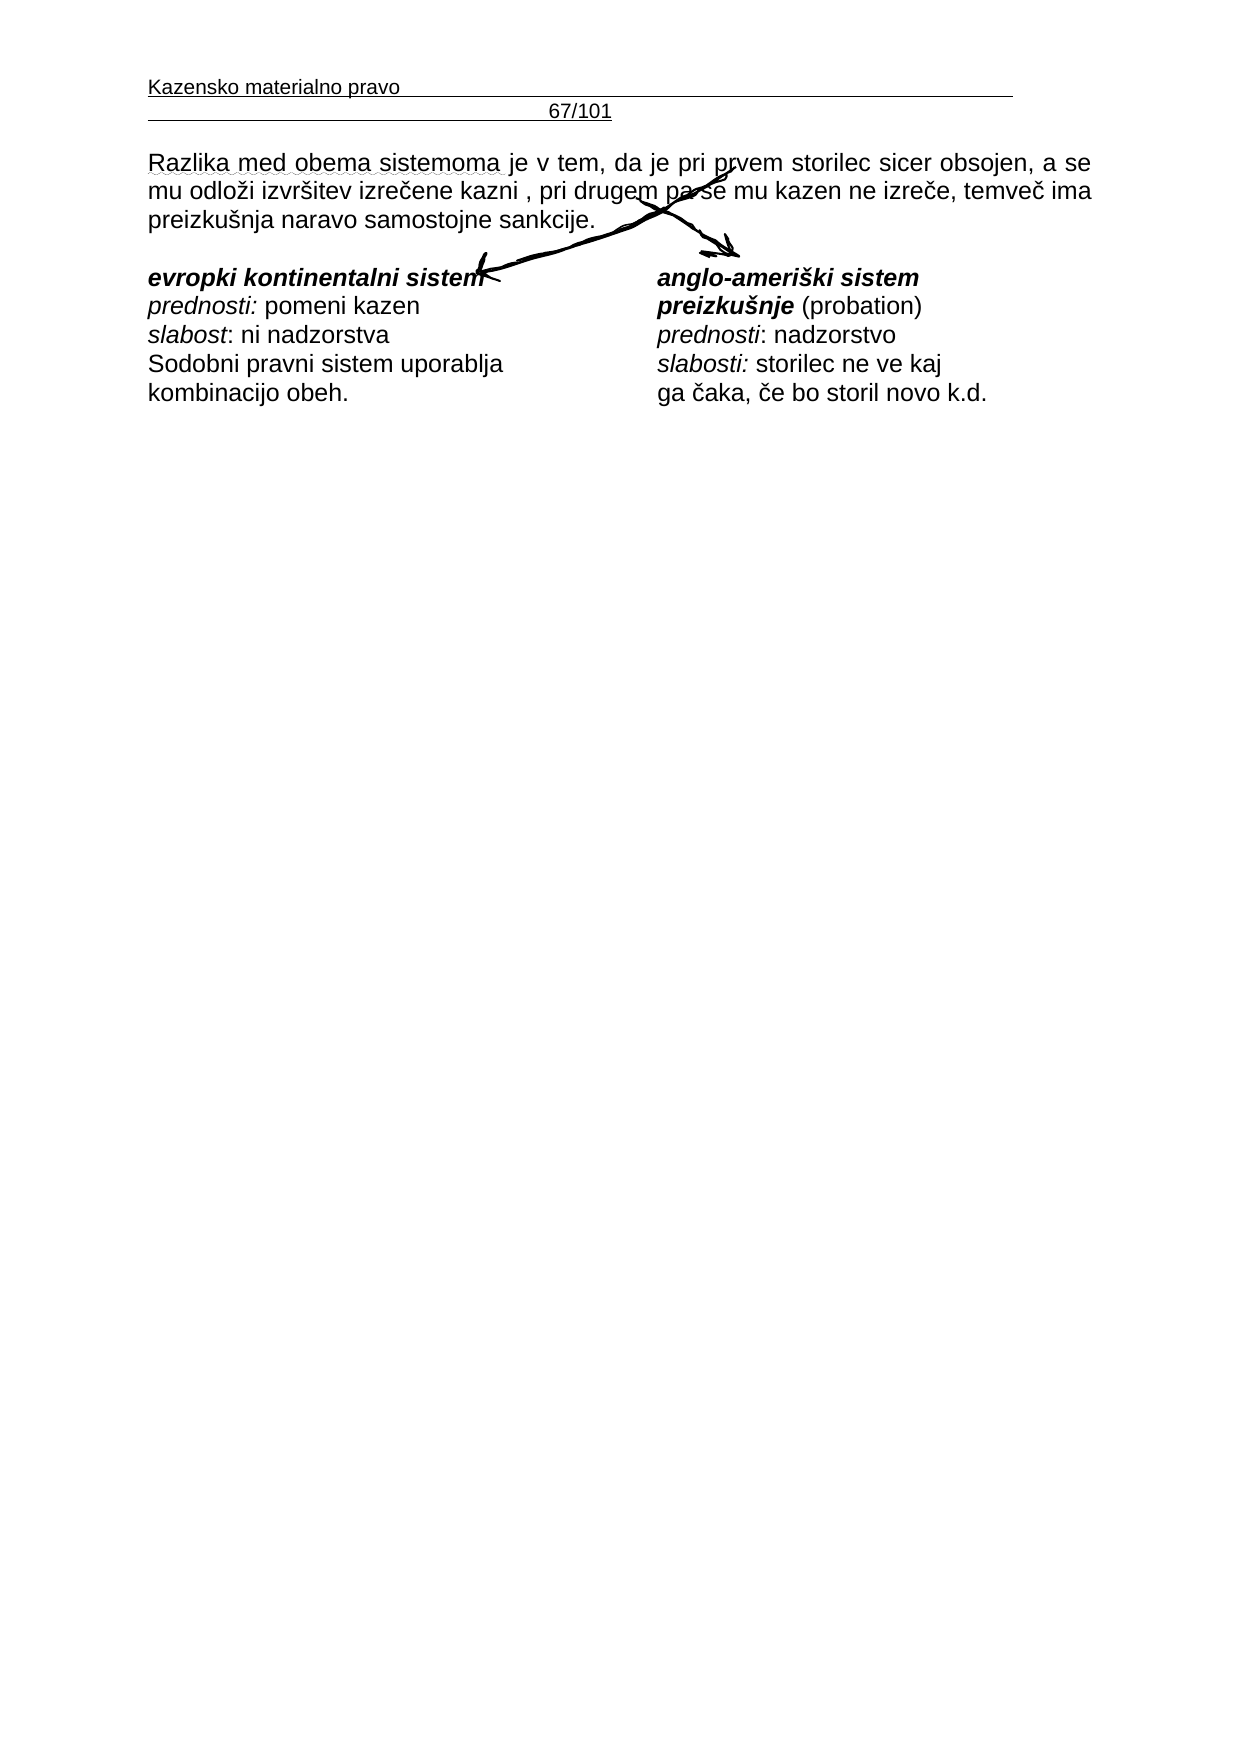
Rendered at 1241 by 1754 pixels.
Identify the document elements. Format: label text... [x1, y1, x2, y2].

text evropki kontinentalni sistem [148, 263, 583, 291]
text prednosti: nadzorstvo [657, 320, 1093, 349]
text prednosti: pomeni kazen [148, 291, 583, 320]
text preizkušnje (probation) [657, 291, 1093, 320]
text Sodobni pravni sistem uporablja [148, 349, 583, 378]
text kombinacijo obeh. [148, 378, 583, 406]
text anglo-ameriški sistem [657, 263, 1093, 291]
text Razlika med obema sistemoma je v tem, da je pri prvem storilec sicer obsojen, a se mu odloži izvršitev izrečene kazni , pri drugem pa se mu kazen ne izreče, temveč ima preizkušnja naravo samostojne sankcije. [148, 148, 1093, 234]
text slabosti: storilec ne ve kaj [657, 349, 1093, 378]
text ga čaka, če bo storil novo k.d. [657, 378, 1093, 406]
text slabost: ni nadzorstva [148, 320, 583, 349]
